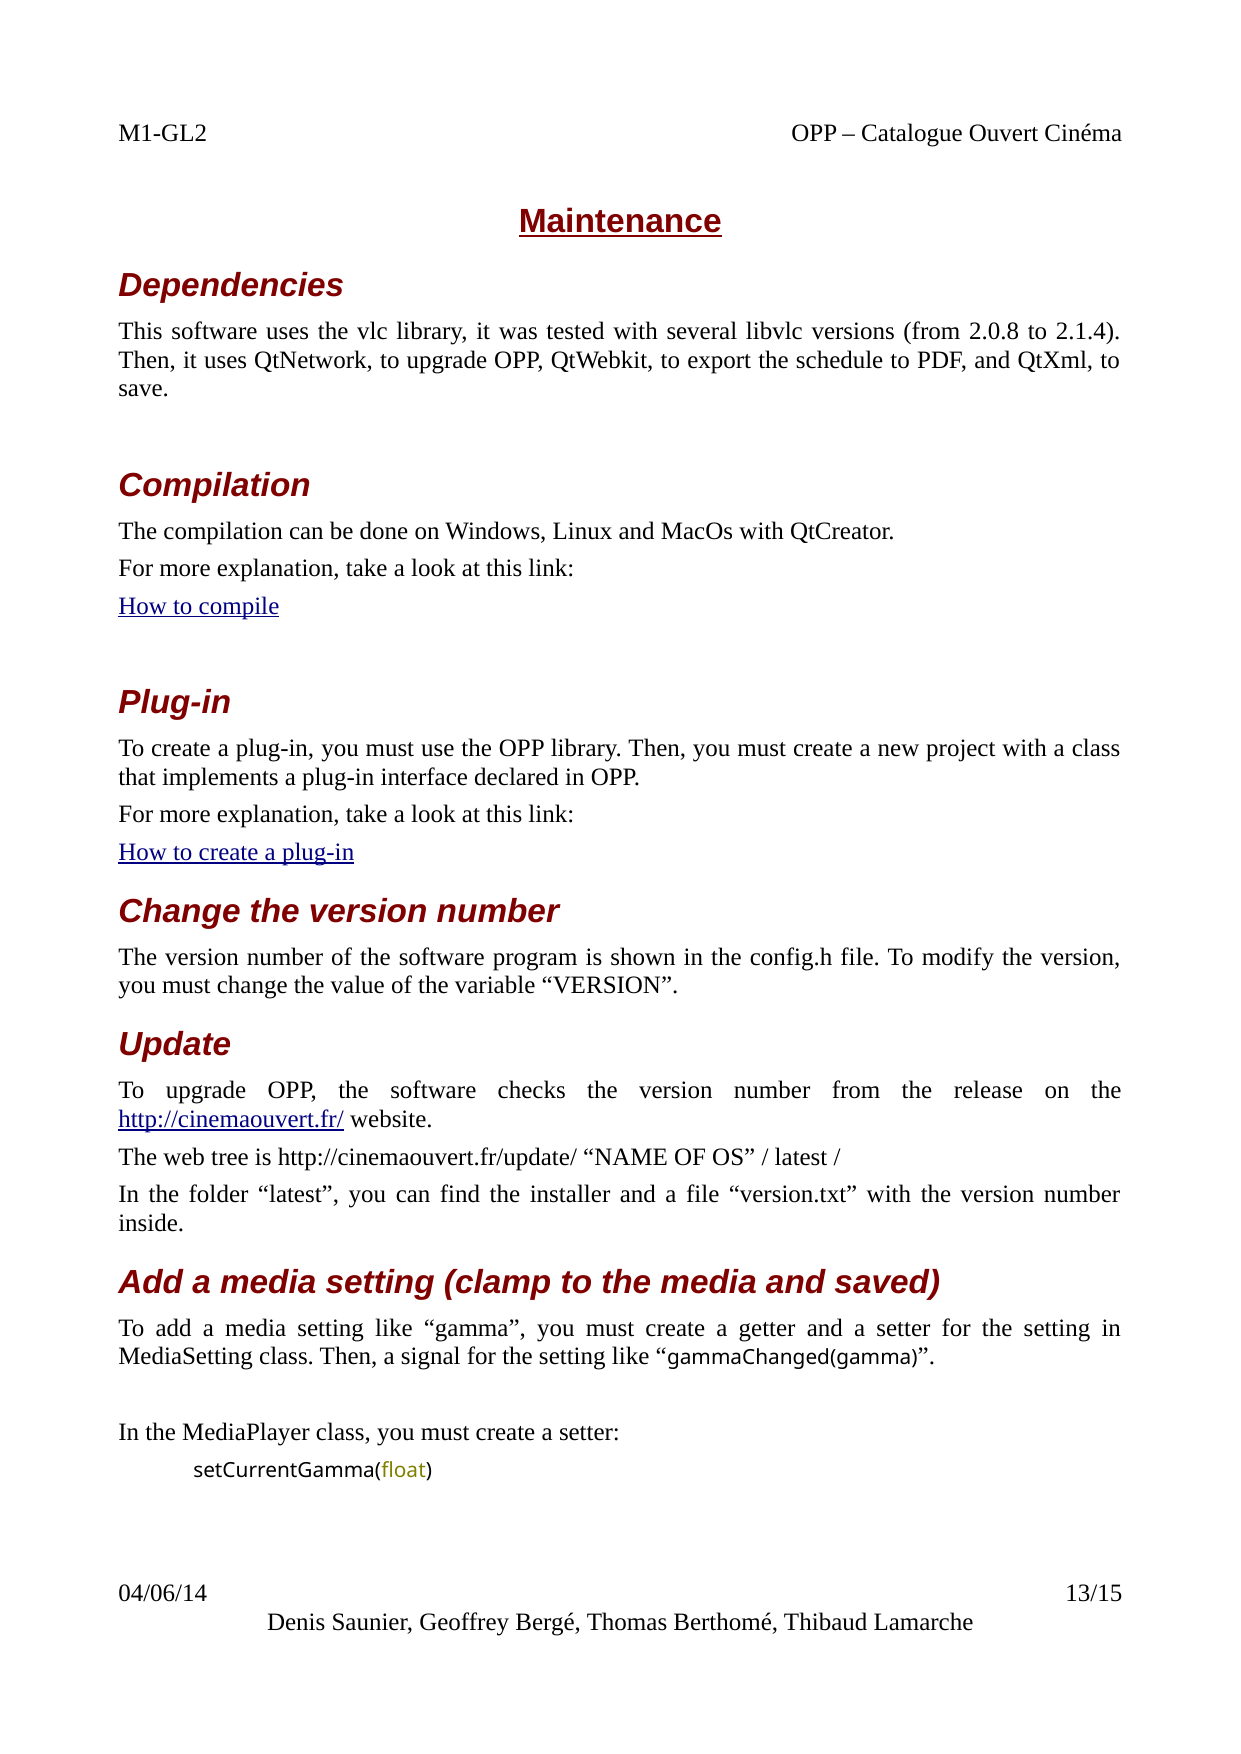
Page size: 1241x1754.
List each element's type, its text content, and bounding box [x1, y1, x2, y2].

subtitle Add a media setting (clamp to the media and saved) [118, 1262, 1122, 1300]
subtitle Compilation [118, 465, 1122, 503]
subtitle Change the version number [118, 891, 1122, 929]
text This software uses the vlc library, it was tested with several libvlc versions (from 2.0.8 to 2.1.4). Then, it uses QtNetwork, to upgrade OPP, QtWebkit, to export the schedule to PDF, and QtXml, to save. [118, 316, 1122, 402]
text The web tree is http://cinemaouvert.fr/update/ “NAME OF OS” / latest / [118, 1142, 1122, 1170]
text How to create a plug-in [118, 837, 1122, 866]
text The compilation can be done on Windows, Linux and MacOs with QtCreator. [118, 516, 1122, 544]
subtitle Maintenance [118, 201, 1122, 240]
text In the MediaPlayer class, you must create a setter: [118, 1417, 1122, 1446]
text The version number of the software program is shown in the config.h file. To modify the version, you must change the value of the variable “VERSION”. [118, 942, 1122, 999]
text To upgrade OPP, the software checks the version number from the release on the http://cinemaouvert.fr/ website. [118, 1075, 1122, 1133]
subtitle Plug-in [118, 682, 1122, 721]
text To add a media setting like “gamma”, you must create a getter and a setter for the setting in MediaSetting class. Then, a signal for the setting like “gammaChanged(gamma)”. [118, 1313, 1122, 1371]
text How to compile [118, 591, 1122, 620]
text In the folder “latest”, you can find the installer and a file “version.txt” with the version number inside. [118, 1179, 1122, 1237]
subtitle Update [118, 1024, 1122, 1063]
text For more explanation, take a look at this link: [118, 553, 1122, 582]
text setCurrentGamma(float) [118, 1455, 1122, 1483]
subtitle Dependencies [118, 265, 1122, 303]
text For more explanation, take a look at this link: [118, 799, 1122, 828]
text To create a plug-in, you must use the OPP library. Then, you must create a new project with a class that implements a plug-in interface declared in OPP. [118, 733, 1122, 791]
